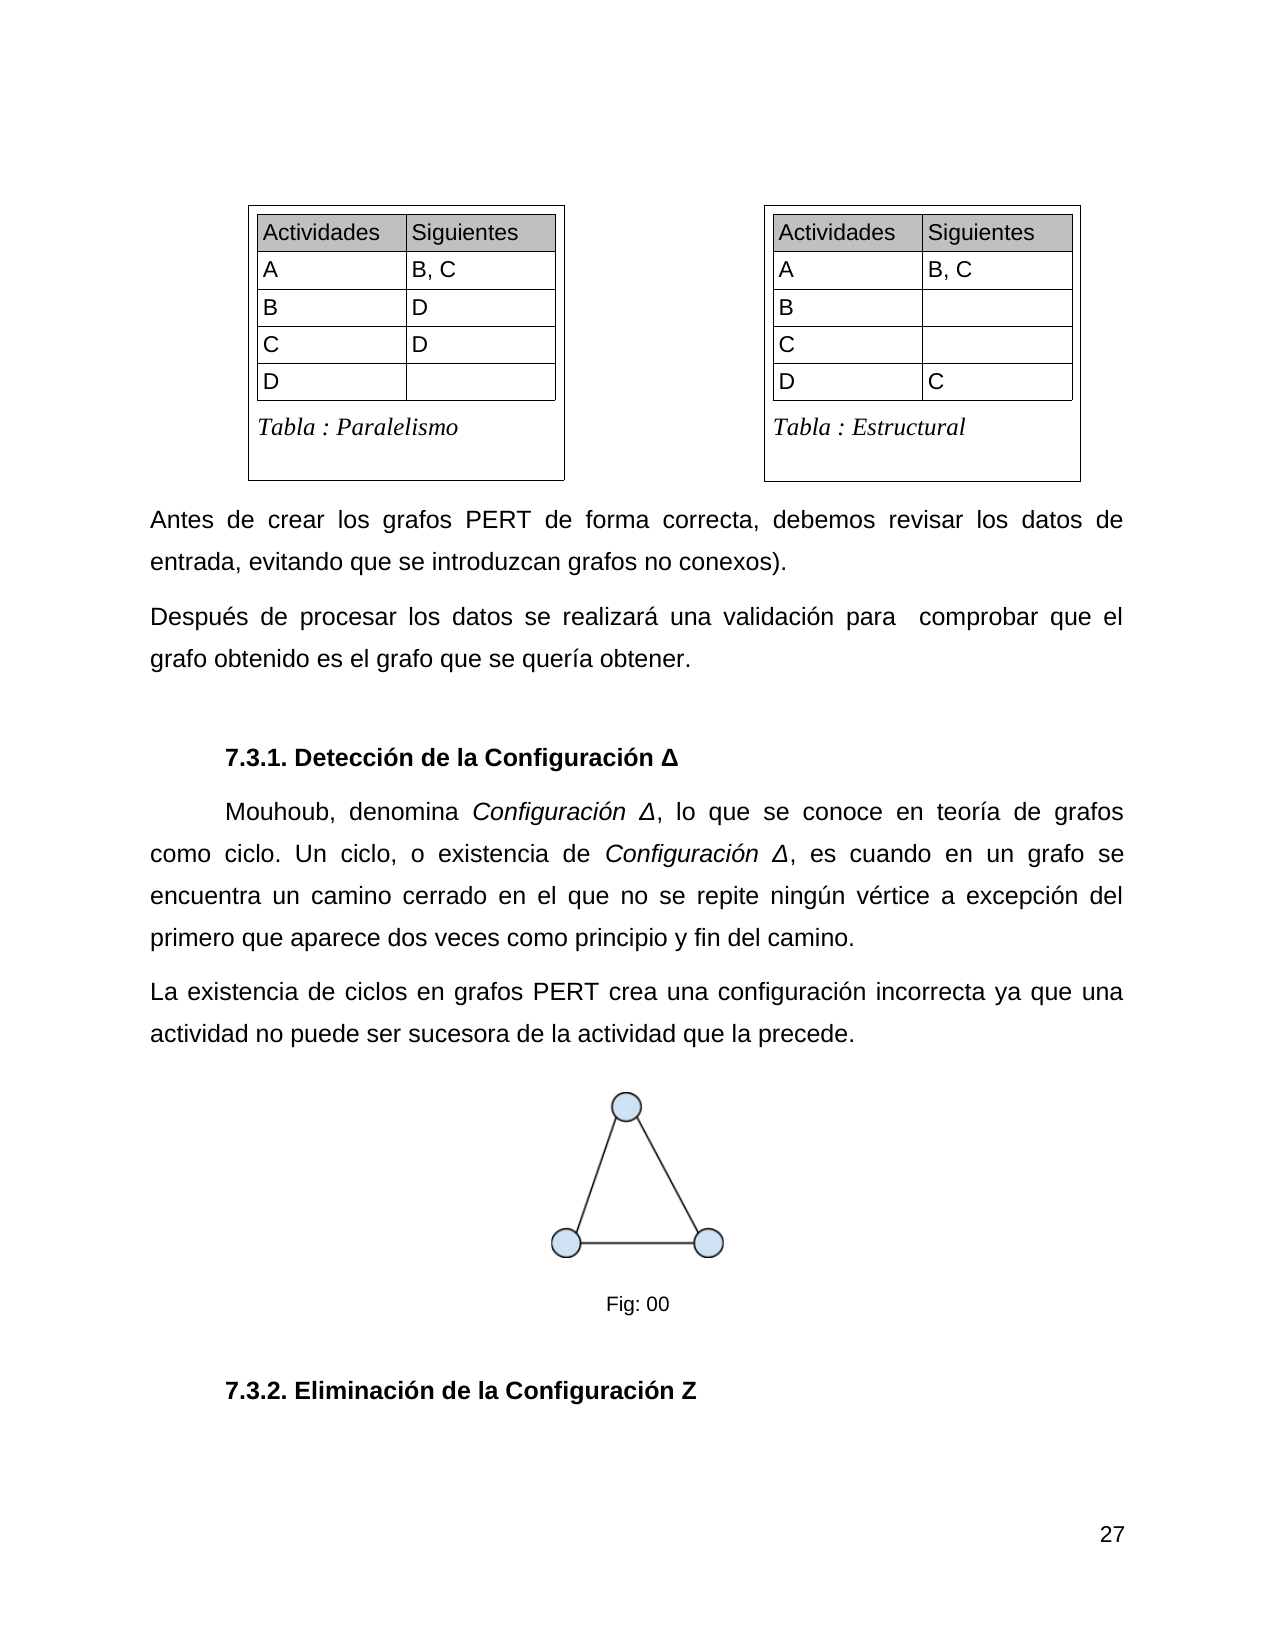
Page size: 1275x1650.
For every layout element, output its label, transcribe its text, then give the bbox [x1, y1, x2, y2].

table_cell D [407, 327, 555, 363]
table_header Siguientes [923, 215, 1072, 251]
text 7.3.2. Eliminación de la Configuración Z [150, 1377, 1125, 1404]
table_header Actividades [774, 215, 922, 251]
table_cell B, C [407, 252, 555, 288]
table_cell A [258, 252, 406, 288]
text Tabla : Paralelismo [257, 413, 555, 440]
table_cell [923, 327, 1072, 363]
table_cell D [258, 364, 406, 400]
text La existencia de ciclos en grafos PERT crea una configuración incorrecta ya que una actividad no puede ser sucesora de la actividad que la precede. [150, 978, 1125, 1047]
text Fig: 00 [150, 1293, 1125, 1316]
table_cell C [258, 327, 406, 363]
table_header Actividades [258, 215, 406, 251]
table_header Siguientes [407, 215, 555, 251]
table_cell D [407, 290, 555, 326]
text Después de procesar los datos se realizará una validación para comprobar que el grafo obtenido es el grafo que se quería obtener. [150, 603, 1125, 672]
text Antes de crear los grafos PERT de forma correcta, debemos revisar los datos de entrada, evitando que se introduzcan grafos no conexos). [150, 506, 1125, 576]
table_cell C [774, 327, 922, 363]
table_cell [923, 290, 1072, 326]
text 7.3.1. Detección de la Configuración Δ [150, 743, 1125, 771]
text Mouhoub, denomina Configuración Δ, lo que se conoce en teoría de grafos como ciclo. Un ciclo, o existencia de Configuración Δ, es cuando en un grafo se encuentra un camino cerrado en el que no se repite ningún vértice a excepción del primero que aparece dos veces como principio y fin del camino. [150, 798, 1125, 951]
table_cell D [774, 364, 922, 400]
table_cell B, C [923, 252, 1072, 288]
table_cell B [774, 290, 922, 326]
table_cell C [923, 364, 1072, 400]
picture [551, 1092, 724, 1258]
text Tabla : Estructural [773, 413, 1072, 440]
table_cell B [258, 290, 406, 326]
table_cell A [774, 252, 922, 288]
table_cell [407, 364, 555, 400]
